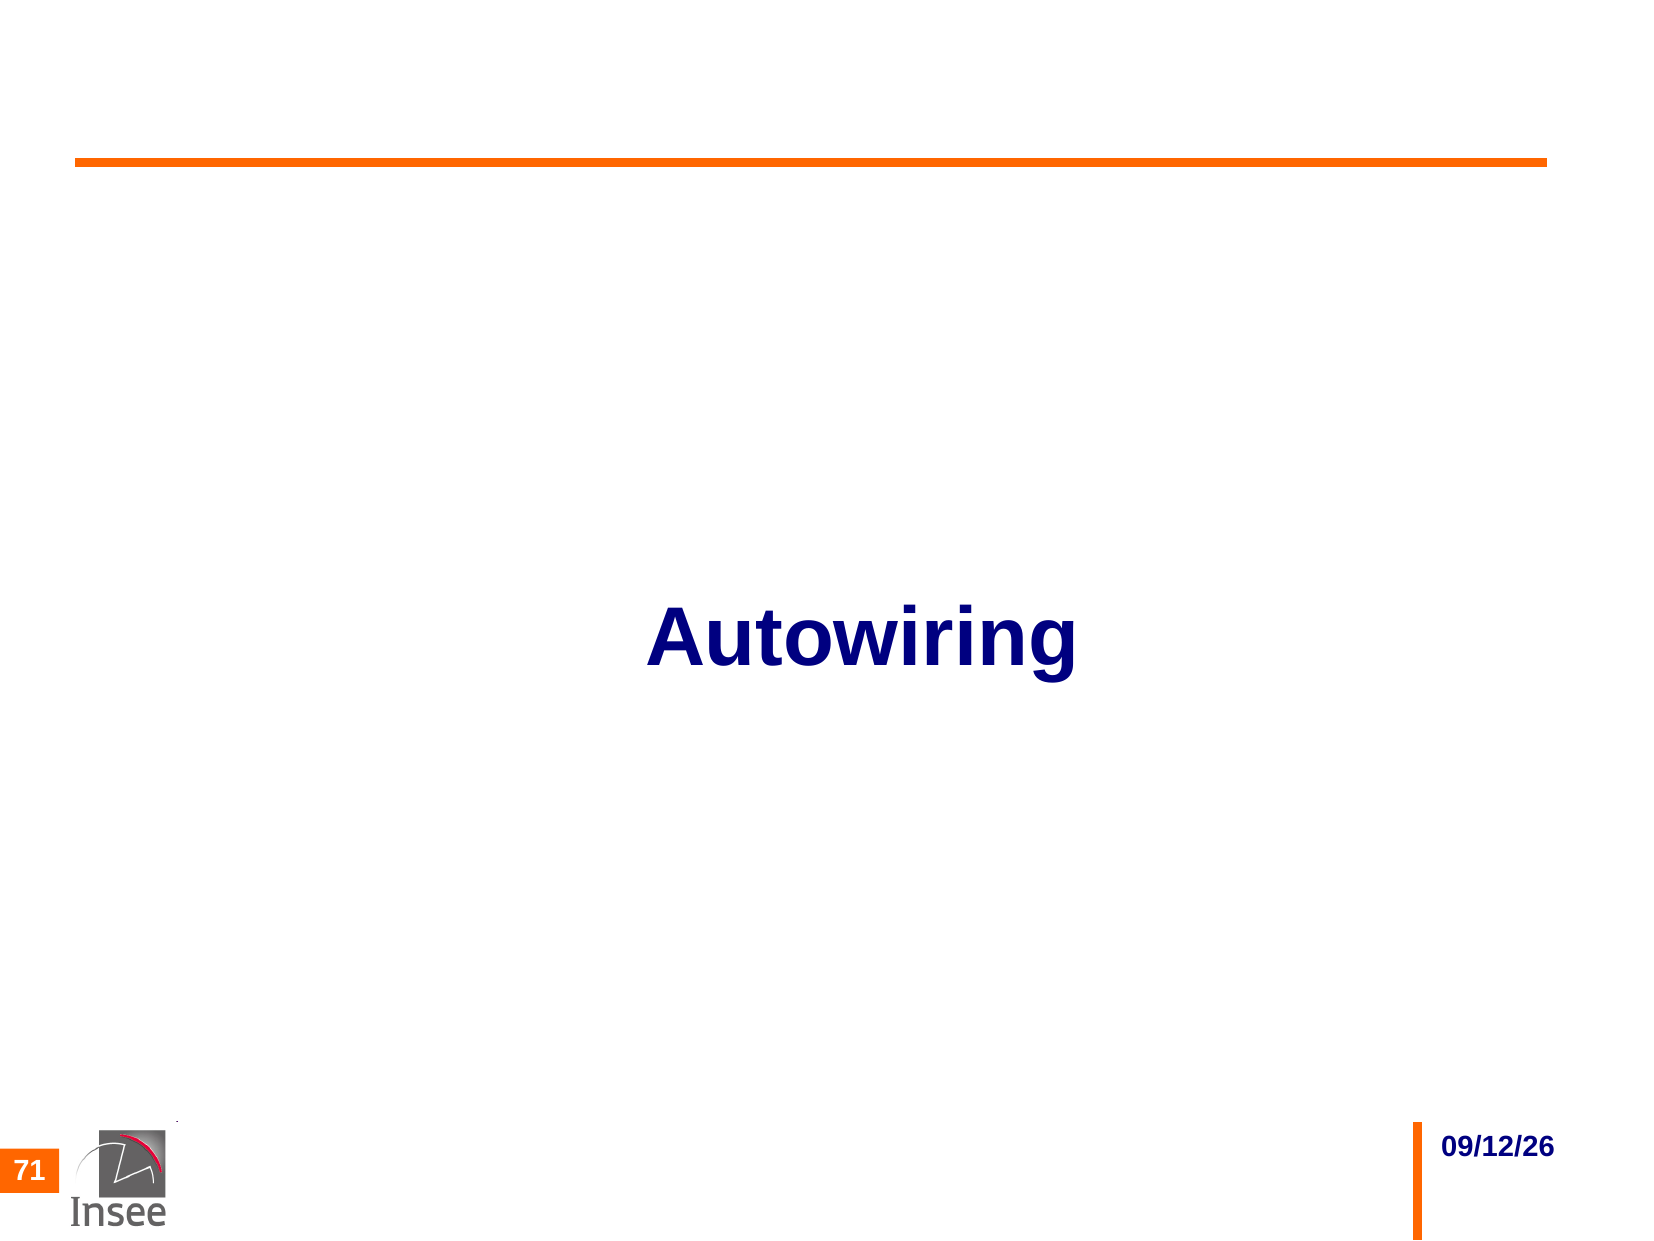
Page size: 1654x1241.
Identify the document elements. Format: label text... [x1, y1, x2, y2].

list Autowiring [419, 590, 1235, 832]
picture [62, 1121, 178, 1241]
